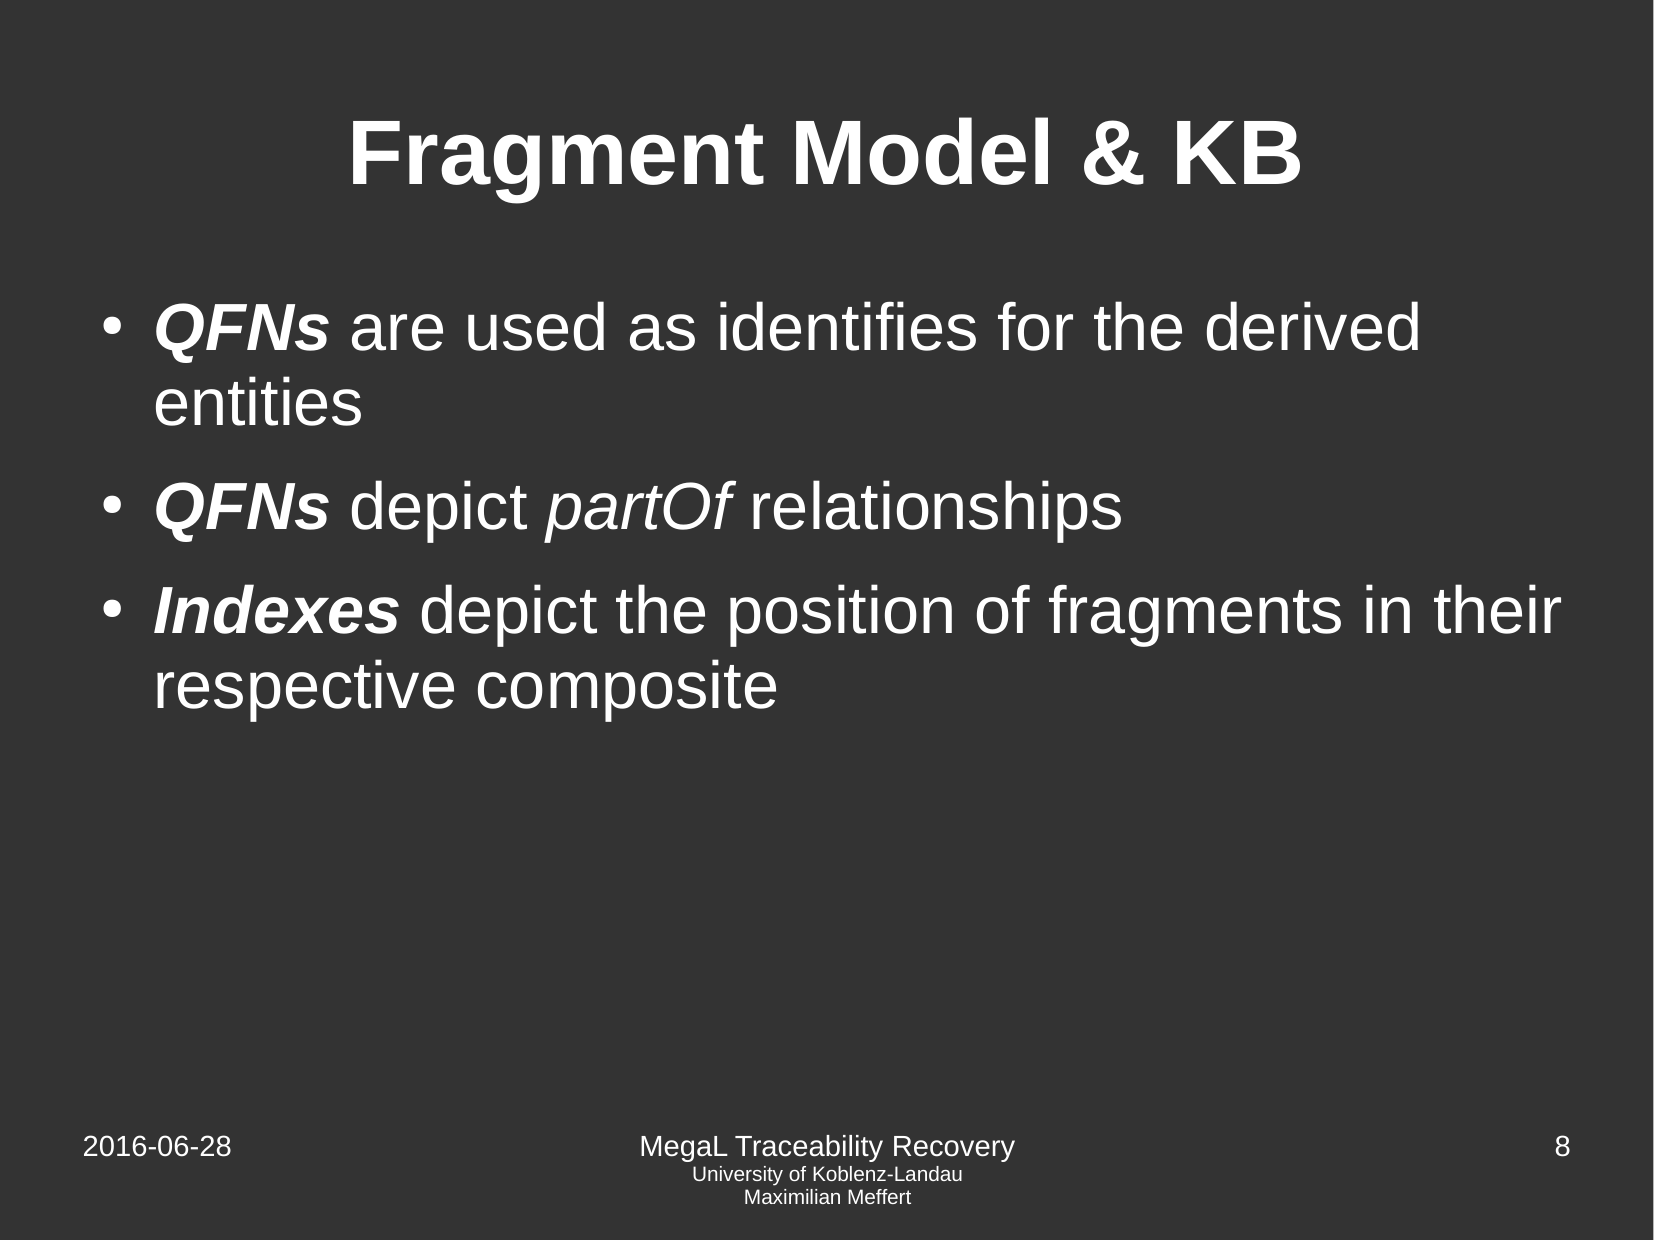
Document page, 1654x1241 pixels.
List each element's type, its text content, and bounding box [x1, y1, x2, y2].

list QFNs are used as identifies for the derived entities QFNs depict partOf relationships Indexes depict the position of fragments in their respective composite [82, 290, 1571, 1010]
title Fragment Model & KB [82, 49, 1571, 257]
